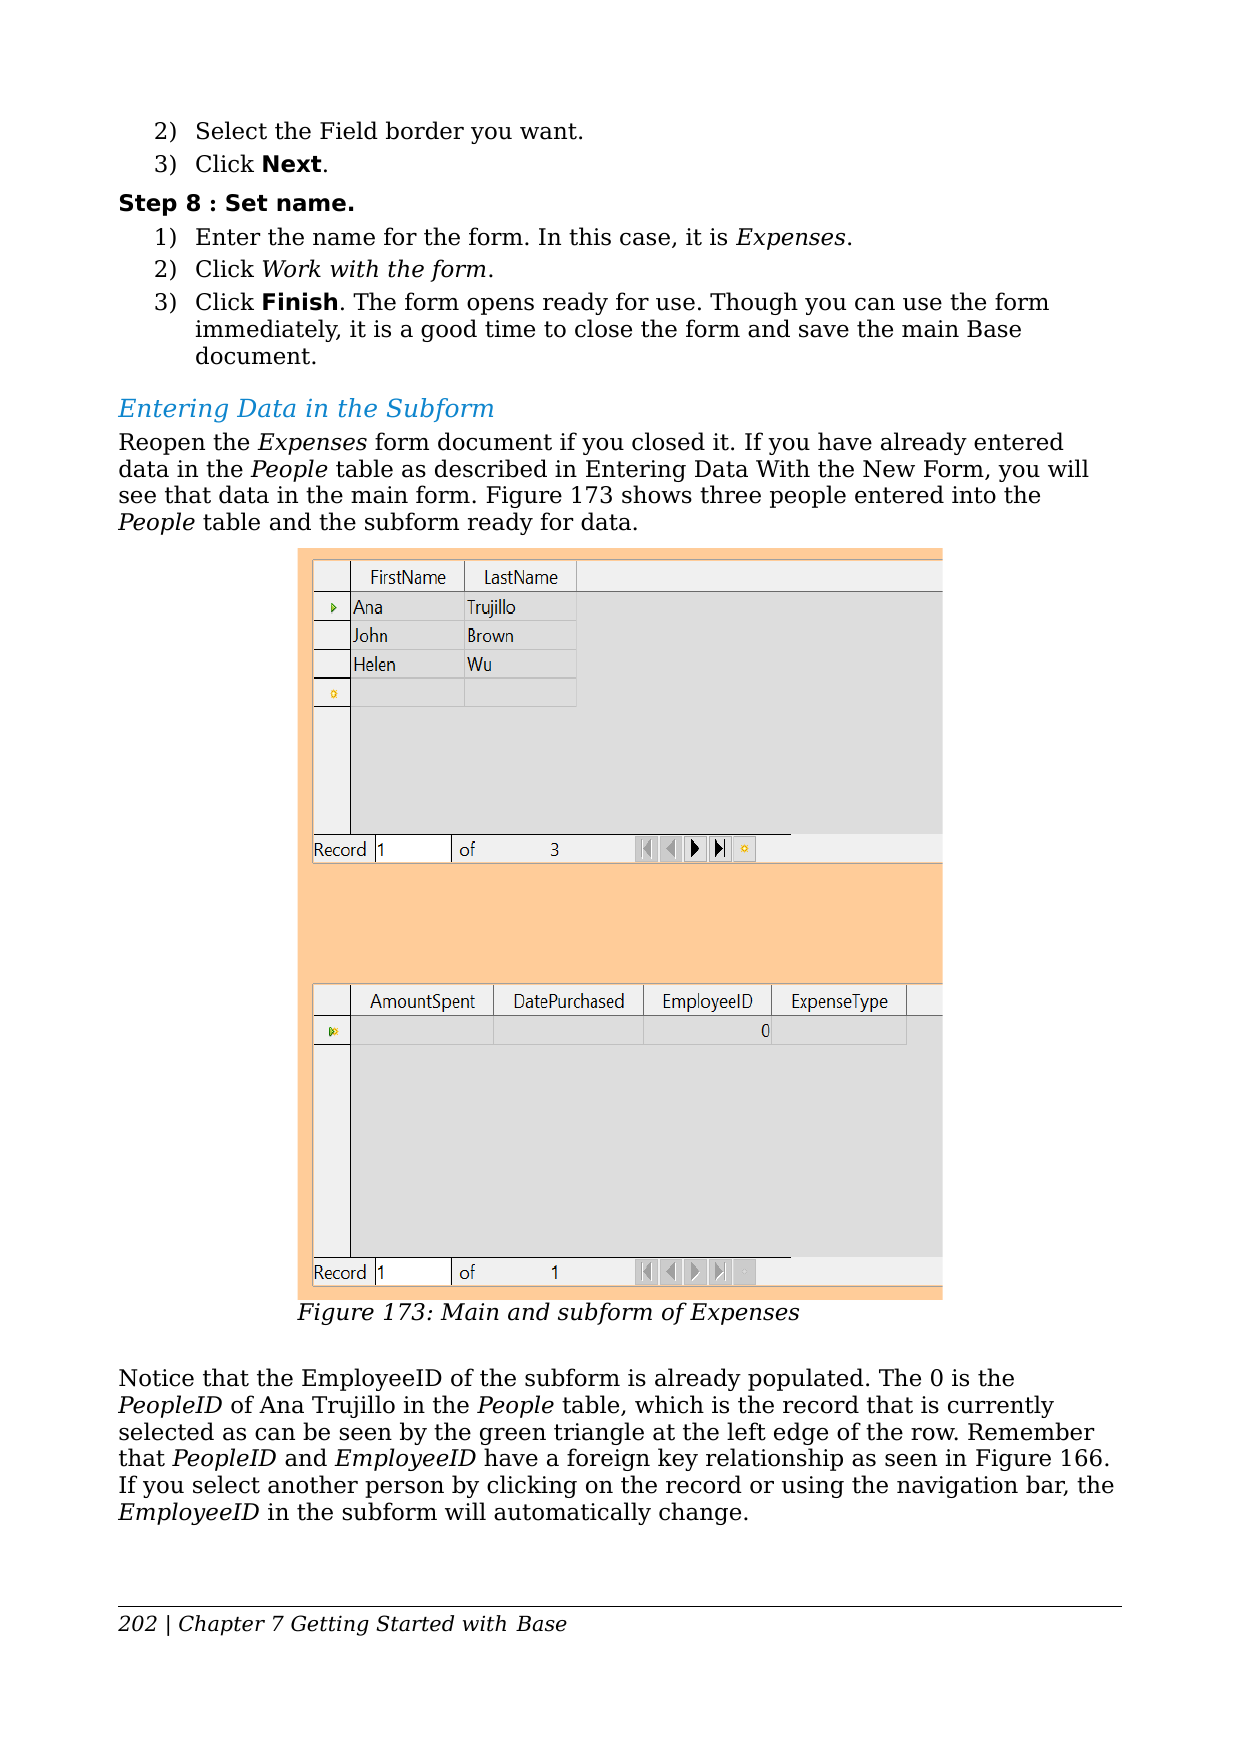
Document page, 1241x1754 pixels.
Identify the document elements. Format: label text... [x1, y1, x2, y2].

list Enter the name for the form. In this case, it is Expenses. [177, 224, 1122, 250]
list Select the Field border you want. [177, 118, 1122, 145]
text Notice that the EmployeeID of the subform is already populated. The 0 is the PeopleID of Ana Trujillo in the People table, which is the record that is currently selected as can be seen by the green triangle at the left edge of the row. Remember that PeopleID and EmployeeID have a foreign key relationship as seen in Figure 166. If you select another person by clicking on the record or using the navigation bar, the EmployeeID in the subform will automatically change. [118, 1365, 1122, 1525]
list Click Next. [177, 151, 1122, 178]
text Reopen the Expenses form document if you closed it. If you have already entered data in the People table as described in Entering Data With the New Form, you will see that data in the main form. Figure 173 shows three people entered into the People table and the subform ready for data. [118, 429, 1122, 536]
list Step 8 : Set name. [118, 190, 1122, 217]
subtitle Entering Data in the Subform [118, 394, 1122, 423]
list Click Finish. The form opens ready for use. Though you can use the form immediately, it is a good time to close the form and save the main Base document. [177, 289, 1122, 369]
list Click Work with the form. [177, 257, 1122, 283]
text Figure 173: Main and subform of Expenses [297, 1300, 943, 1326]
picture [297, 548, 943, 1300]
